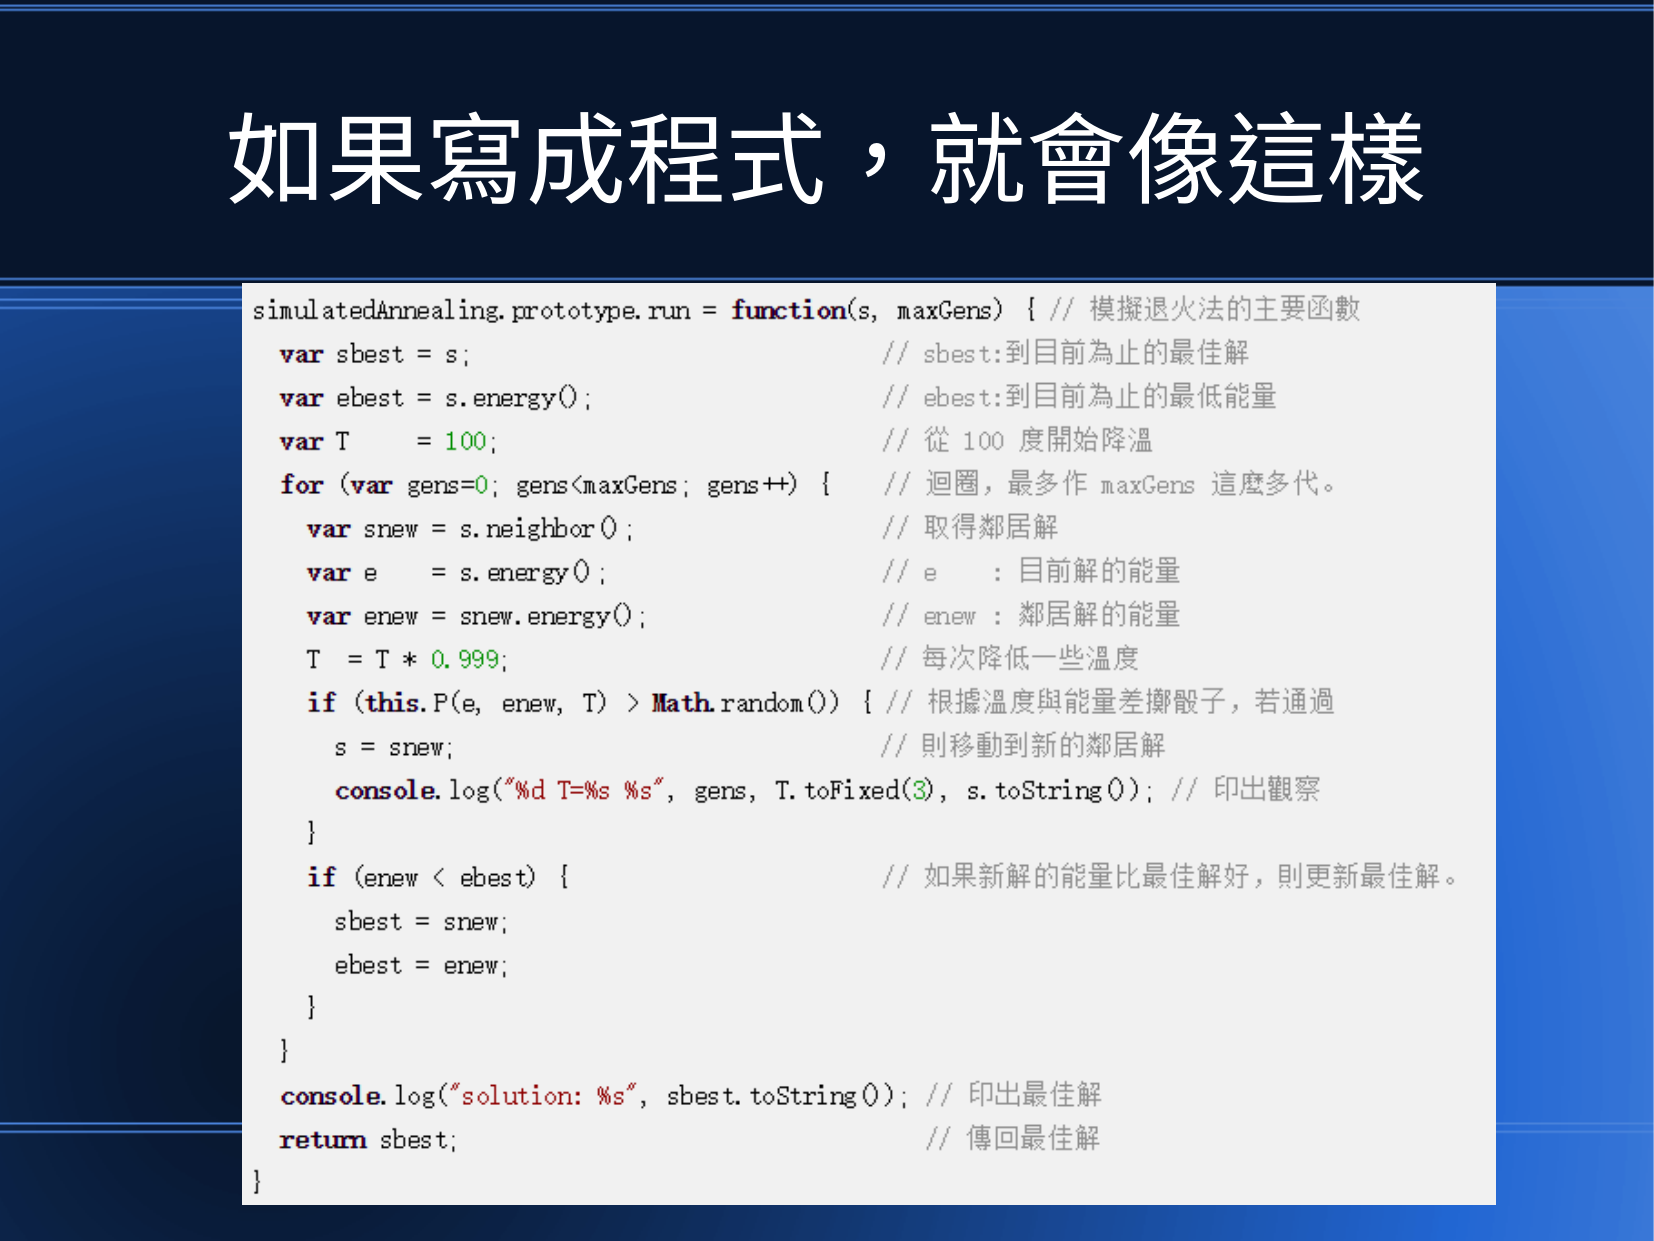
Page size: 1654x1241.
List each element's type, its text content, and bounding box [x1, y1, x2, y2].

title 如果寫成程式，就會像這樣 [82, 49, 1571, 257]
picture [0, 0, 1654, 1241]
